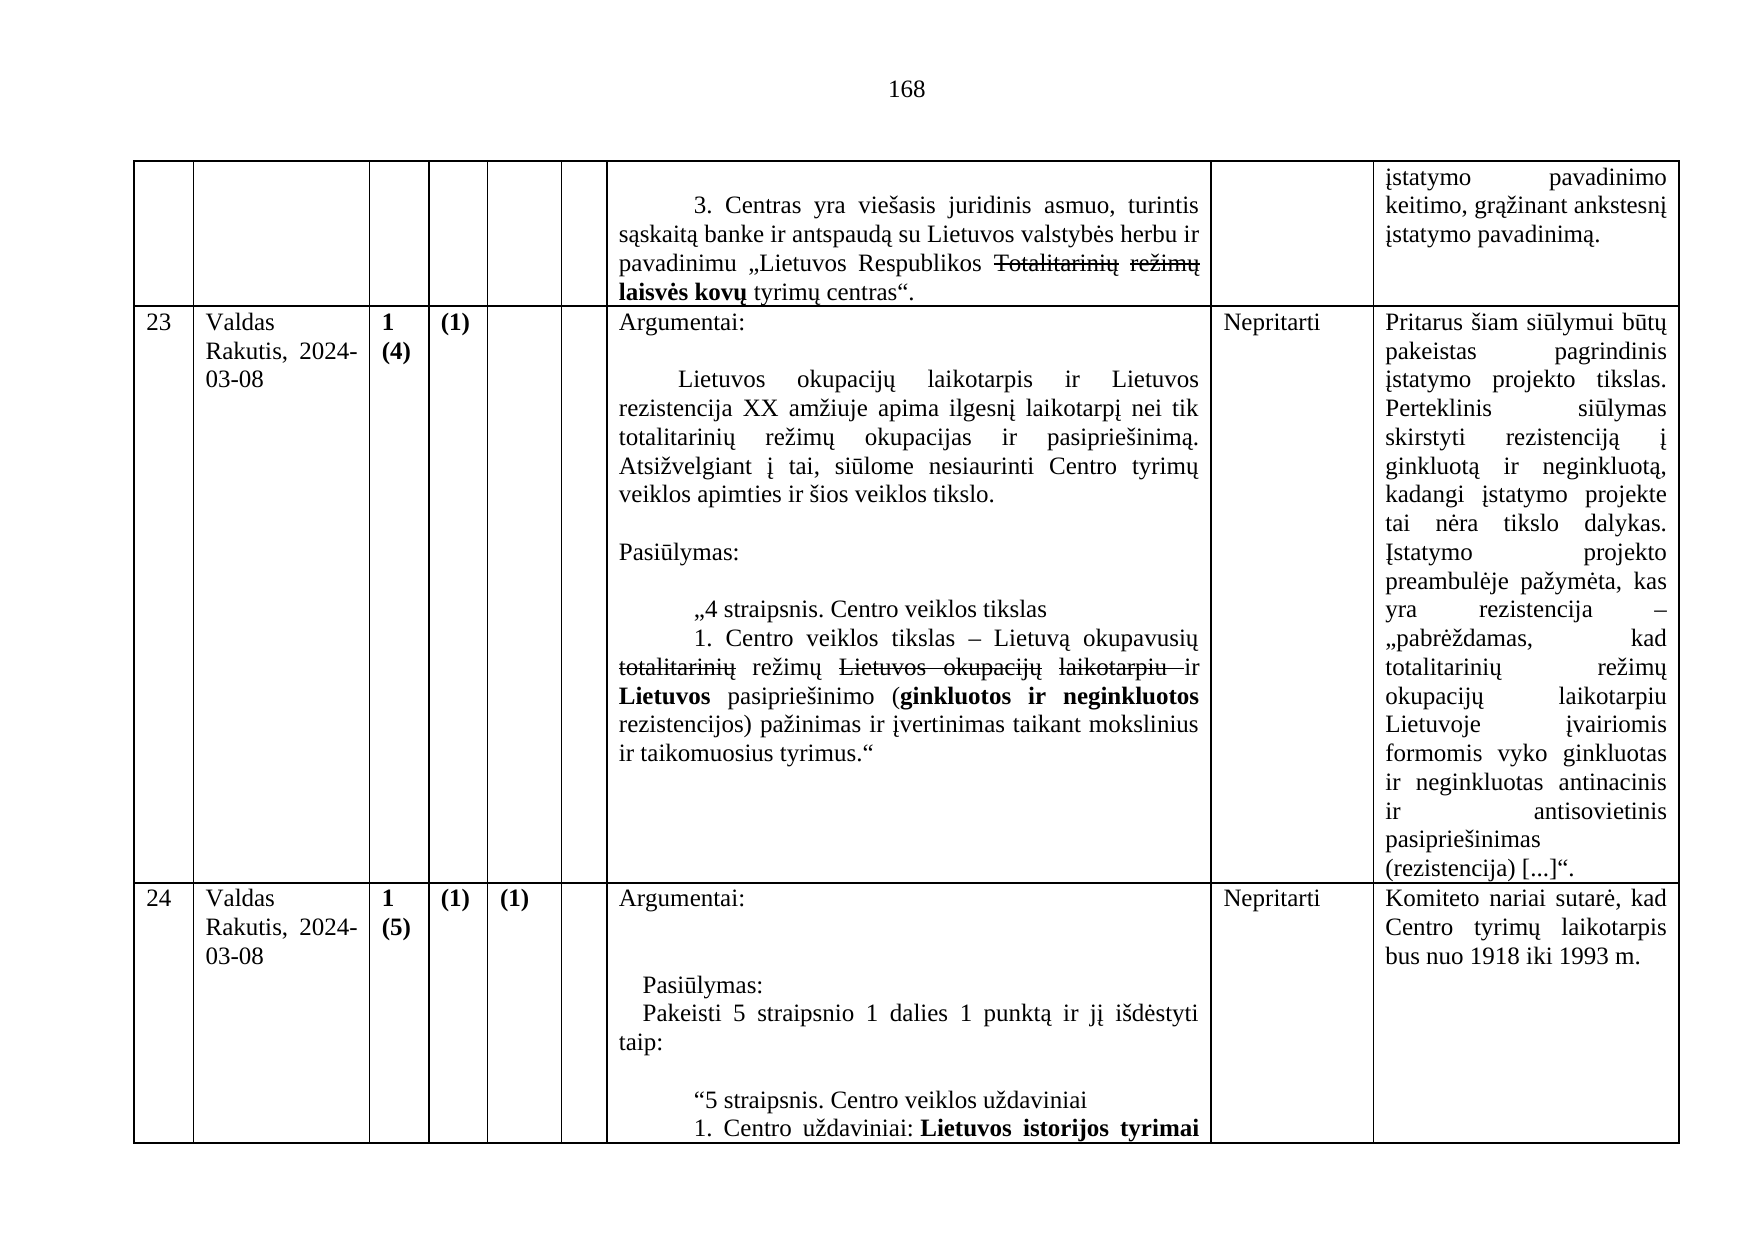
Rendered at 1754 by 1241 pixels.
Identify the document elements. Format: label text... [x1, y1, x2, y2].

table_cell (1) [488, 884, 561, 1142]
table_cell 24 [135, 884, 193, 1142]
table_cell [1212, 162, 1373, 305]
table_cell [430, 162, 487, 305]
table_cell [562, 162, 606, 305]
table_cell 1 (4) [370, 307, 428, 882]
table_cell 23 [135, 307, 193, 882]
table_cell 3. Centras yra viešasis juridinis asmuo, turintis sąskaitą banke ir antspaudą su Lietuvos valstybės herbu ir pavadinimu „Lietuvos Respublikos Totalitarinių režimų laisvės kovų tyrimų centras“. [608, 162, 1210, 305]
table_cell [562, 884, 606, 1142]
table_cell Nepritarti [1212, 884, 1373, 1142]
table_cell [370, 162, 428, 305]
table_cell Nepritarti [1212, 307, 1373, 882]
table_cell Komiteto nariai sutarė, kad Centro tyrimų laikotarpis bus nuo 1918 iki 1993 m. [1374, 884, 1678, 1142]
table_cell (1) [430, 884, 487, 1142]
table_cell [562, 307, 606, 882]
table_cell Valdas Rakutis, 2024-03-08 [194, 884, 369, 1142]
table_cell [135, 162, 193, 305]
table_cell [194, 162, 369, 305]
table_cell (1) [430, 307, 487, 882]
table_cell [488, 307, 561, 882]
table_cell Argumentai: Pasiūlymas: Pakeisti 5 straipsnio 1 dalies 1 punktą ir jį išdėstyti taip: “5 straipsnis. Centro veiklos uždaviniai 1. Centro uždaviniai: Lietuvos istorijos tyrimai [608, 884, 1210, 1142]
table_cell Pritarus šiam siūlymui būtų pakeistas pagrindinis įstatymo projekto tikslas. Perteklinis siūlymas skirstyti rezistenciją į ginkluotą ir neginkluotą, kadangi įstatymo projekte tai nėra tikslo dalykas. Įstatymo projekto preambulėje pažymėta, kas yra rezistencija – „pabrėždamas, kad totalitarinių režimų okupacijų laikotarpiu Lietuvoje įvairiomis formomis vyko ginkluotas ir neginkluotas antinacinis ir antisovietinis pasipriešinimas (rezistencija) [...]“. [1374, 307, 1678, 882]
table_cell Argumentai: Lietuvos okupacijų laikotarpis ir Lietuvos rezistencija XX amžiuje apima ilgesnį laikotarpį nei tik totalitarinių režimų okupacijas ir pasipriešinimą. Atsižvelgiant į tai, siūlome nesiaurinti Centro tyrimų veiklos apimties ir šios veiklos tikslo. Pasiūlymas: „4 straipsnis. Centro veiklos tikslas 1. Centro veiklos tikslas – Lietuvą okupavusių totalitarinių režimų Lietuvos okupacijų laikotarpiu ir Lietuvos pasipriešinimo (ginkluotos ir neginkluotos rezistencijos) pažinimas ir įvertinimas taikant mokslinius ir taikomuosius tyrimus.“ [608, 307, 1210, 882]
table_cell Valdas Rakutis, 2024-03-08 [194, 307, 369, 882]
table_cell [488, 162, 561, 305]
table_cell 1 (5) [370, 884, 428, 1142]
table_cell įstatymo pavadinimo keitimo, grąžinant ankstesnį įstatymo pavadinimą. [1374, 162, 1678, 305]
